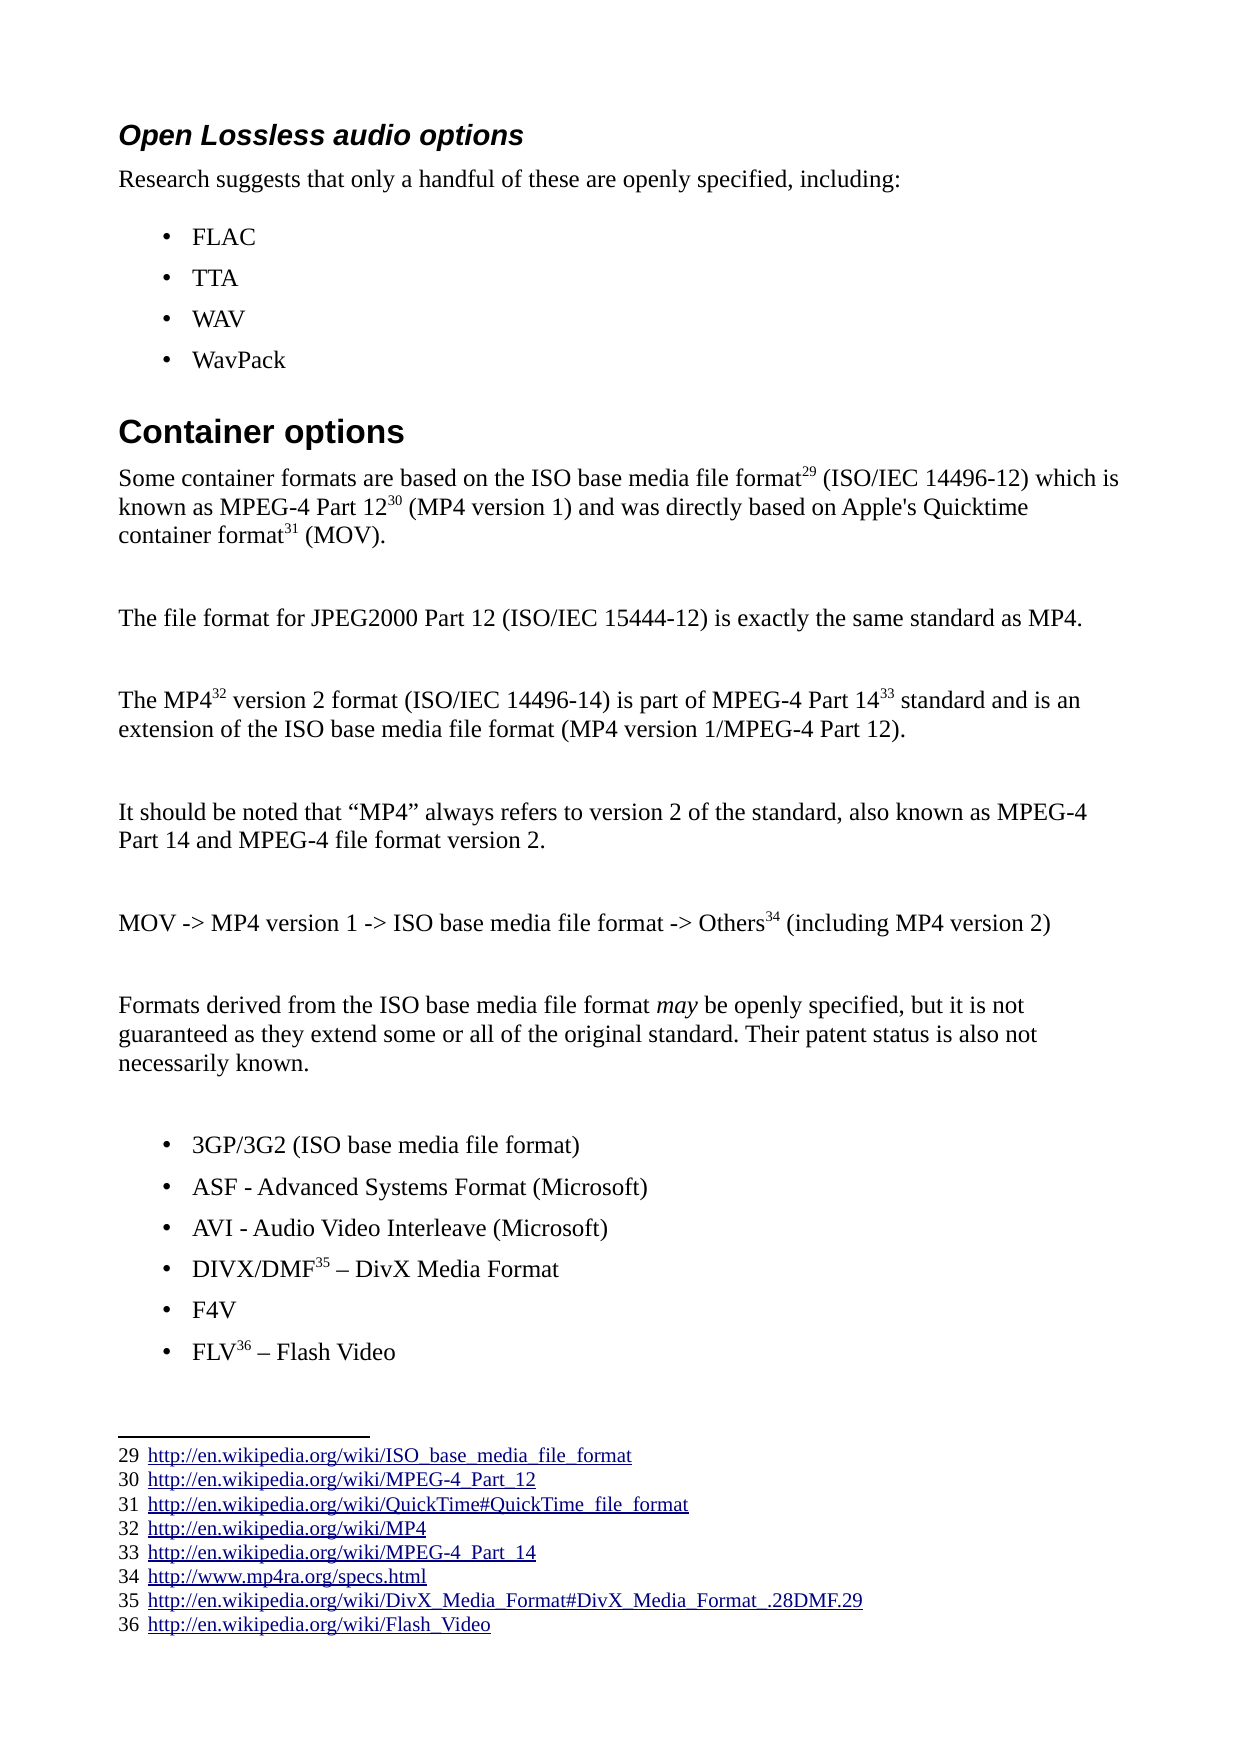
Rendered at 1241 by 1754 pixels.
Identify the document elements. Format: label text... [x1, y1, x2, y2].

list WAV [162, 304, 1122, 333]
text http://en.wikipedia.org/wiki/MPEG-4_Part_14 [118, 1539, 1122, 1564]
list FLAC [162, 222, 1122, 250]
text The file format for JPEG2000 Part 12 (ISO/IEC 15444-12) is exactly the same standard as MP4. [118, 603, 1122, 632]
list FLV – Flash Video [162, 1337, 1122, 1365]
text http://en.wikipedia.org/wiki/QuickTime#QuickTime_file_format [118, 1491, 1122, 1516]
list DIVX/DMF – DivX Media Format [162, 1254, 1122, 1283]
list F4V [162, 1295, 1122, 1324]
text http://www.mp4ra.org/specs.html [118, 1564, 1122, 1588]
text Research suggests that only a handful of these are openly specified, including: [118, 164, 1122, 193]
text It should be noted that “MP4” always refers to version 2 of the standard, also known as MPEG-4 Part 14 and MPEG-4 file format version 2. [118, 797, 1122, 854]
list WavPack [162, 345, 1122, 374]
subtitle Open Lossless audio options [118, 118, 1122, 152]
list ASF - Advanced Systems Format (Microsoft) [162, 1172, 1122, 1200]
text The MP4 version 2 format (ISO/IEC 14496-14) is part of MPEG-4 Part 14 standard and is an extension of the ISO base media file format (MP4 version 1/MPEG-4 Part 12). [118, 685, 1122, 743]
list http://en.wikipedia.org/wiki/Flash_Video [118, 1612, 1122, 1636]
text MOV -> MP4 version 1 -> ISO base media file format -> Others (including MP4 version 2) [118, 908, 1122, 937]
subtitle Container options [118, 412, 1122, 450]
text http://en.wikipedia.org/wiki/MPEG-4_Part_12 [118, 1467, 1122, 1491]
text Some container formats are based on the ISO base media file format (ISO/IEC 14496-12) which is known as MPEG-4 Part 12 (MP4 version 1) and was directly based on Apple's Quicktime container format (MOV). [118, 463, 1122, 549]
text http://en.wikipedia.org/wiki/MP4 [118, 1516, 1122, 1539]
list 3GP/3G2 (ISO base media file format) [162, 1130, 1122, 1159]
text Formats derived from the ISO base media file format may be openly specified, but it is not guaranteed as they extend some or all of the original standard. Their patent status is also not necessarily known. [118, 990, 1122, 1077]
list TTA [162, 263, 1122, 292]
text http://en.wikipedia.org/wiki/ISO_base_media_file_format [118, 1443, 1122, 1467]
list http://en.wikipedia.org/wiki/DivX_Media_Format#DivX_Media_Format_.28DMF.29 [118, 1588, 1122, 1612]
list AVI - Audio Video Interleave (Microsoft) [162, 1213, 1122, 1242]
